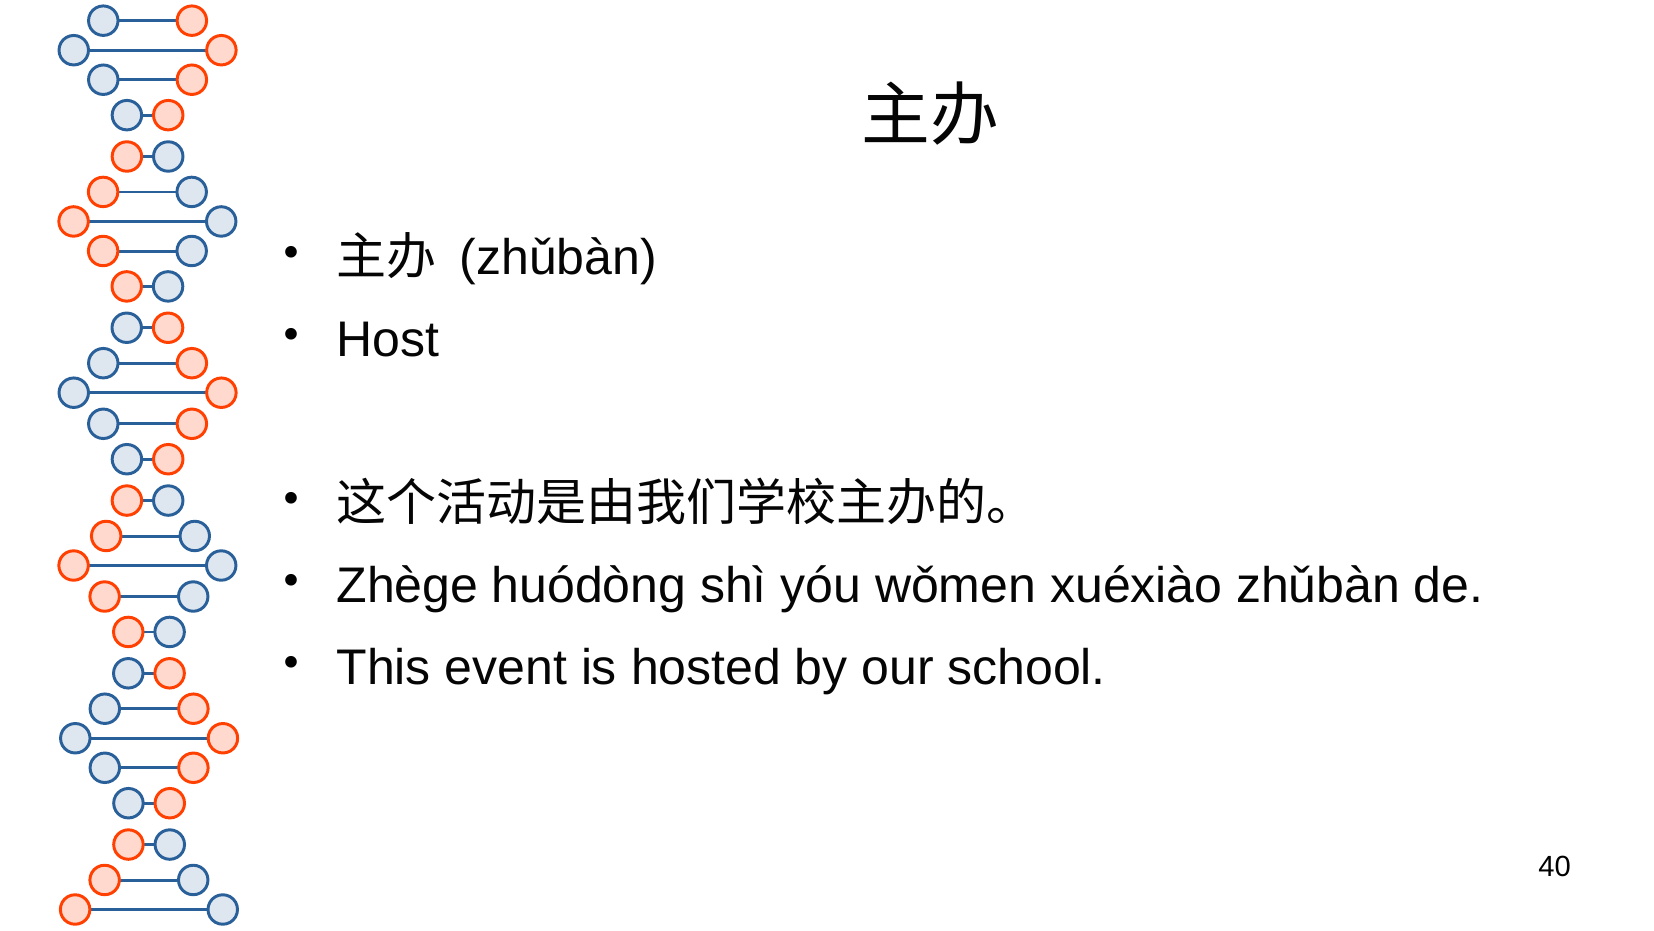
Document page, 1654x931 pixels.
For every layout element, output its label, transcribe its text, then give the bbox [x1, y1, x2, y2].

list 主办 (zhǔbàn) Host 这个活动是由我们学校主办的。 Zhège huódòng shì yóu wǒmen xuéxiào zhǔbàn de. This event is hosted by our school. [265, 224, 1595, 764]
title 主办 [265, 35, 1595, 189]
